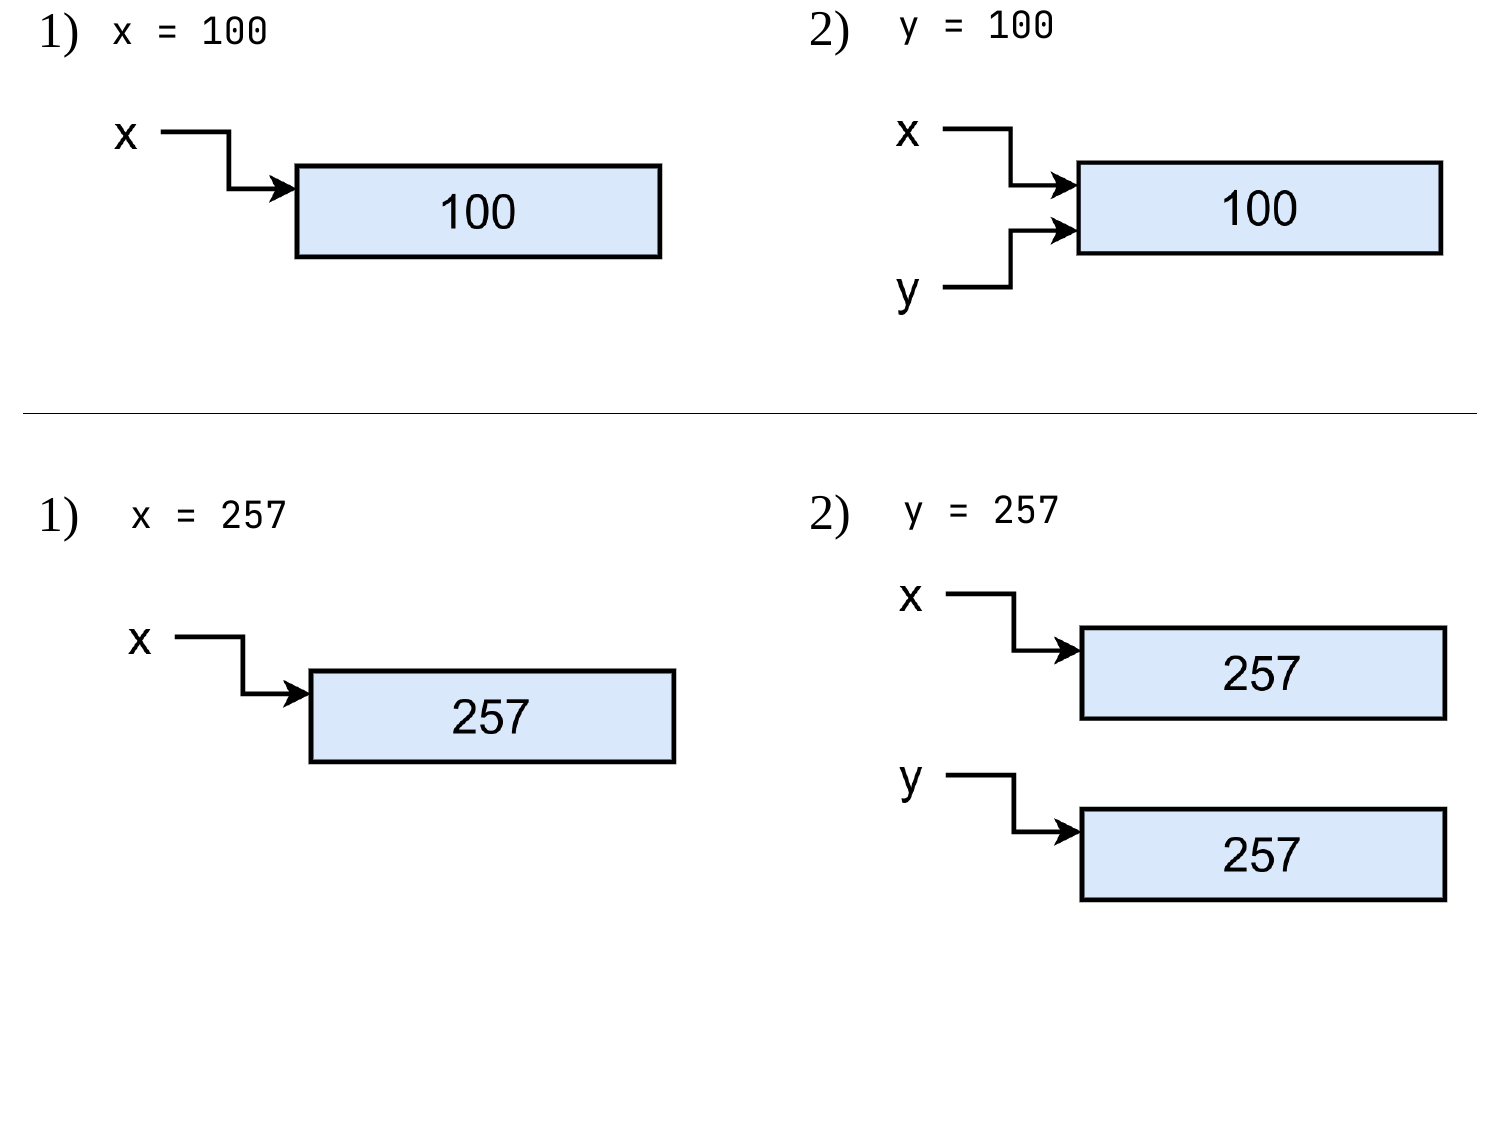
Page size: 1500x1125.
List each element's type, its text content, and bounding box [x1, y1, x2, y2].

text_box 2) [809, 0, 866, 64]
picture [862, 82, 1453, 331]
text_box y = 257 [902, 478, 1075, 539]
picture [865, 547, 1457, 912]
text_box x = 257 [129, 483, 303, 544]
text_box y = 100 [897, 0, 1071, 54]
text_box 1) [37, 474, 95, 550]
text_box 1) [37, 0, 95, 65]
picture [94, 590, 686, 774]
text_box x = 100 [111, 0, 284, 60]
picture [80, 85, 672, 269]
text_box 2) [809, 472, 866, 548]
